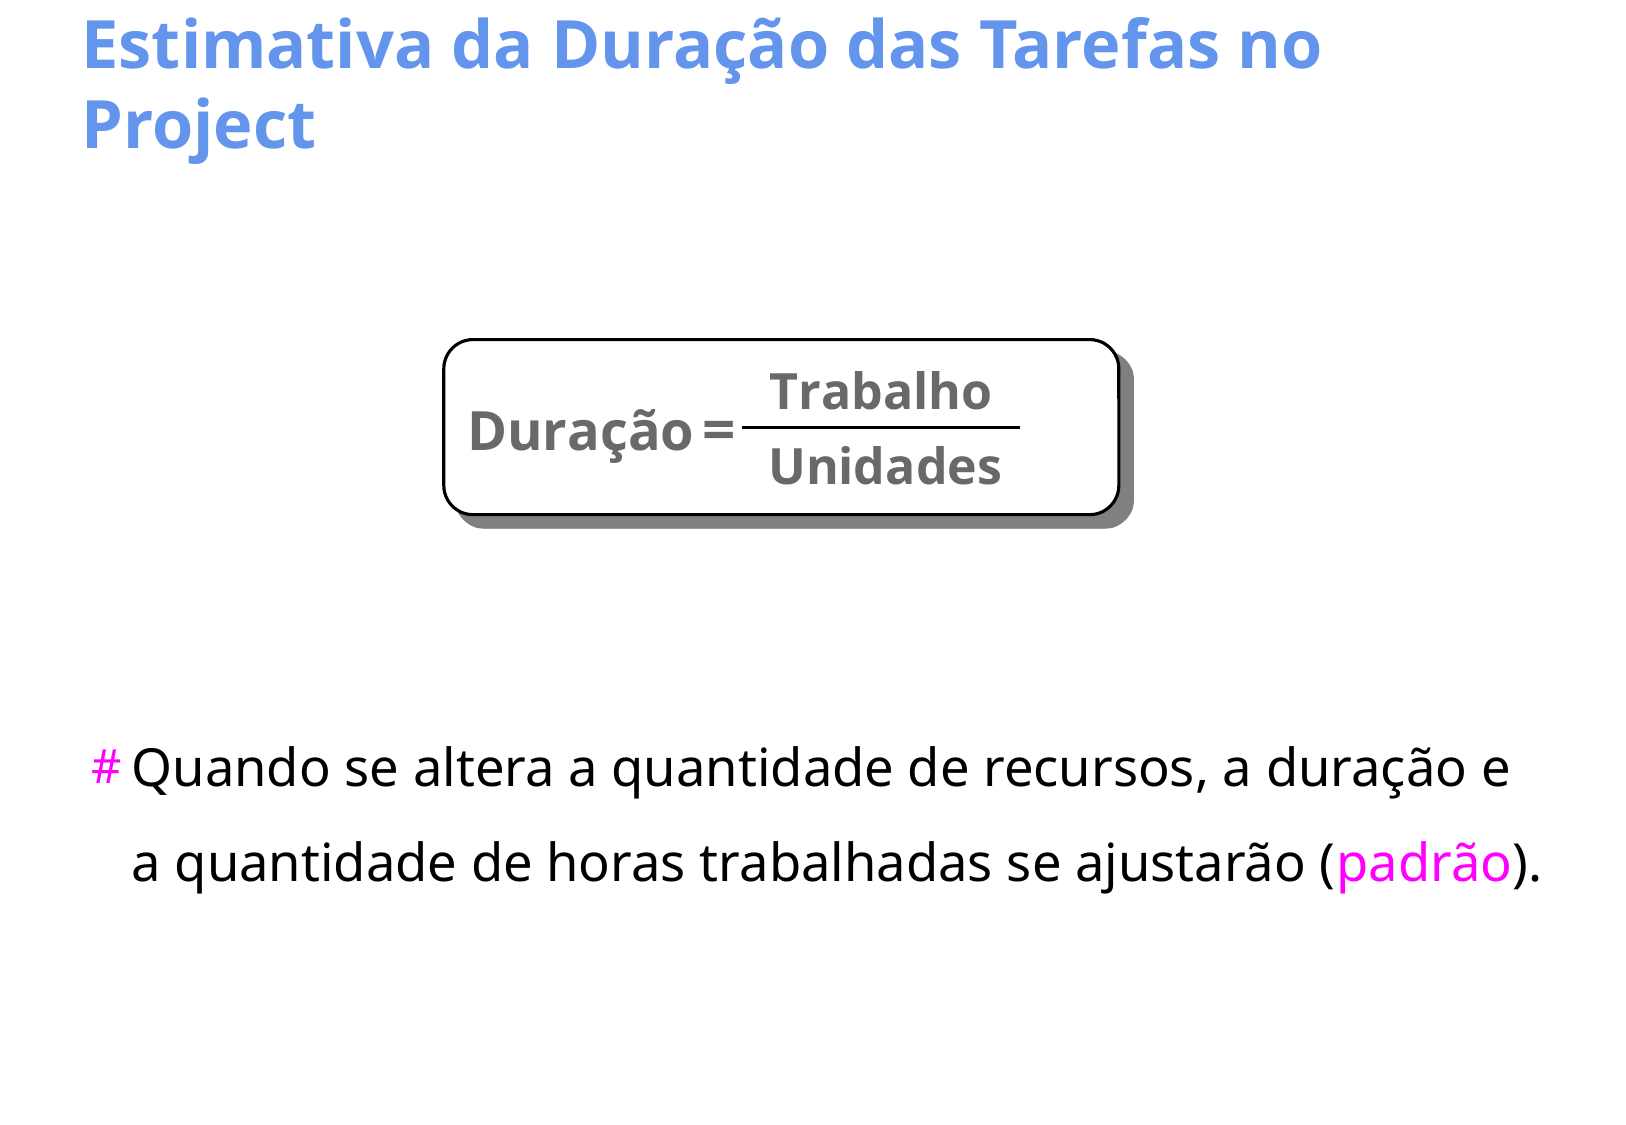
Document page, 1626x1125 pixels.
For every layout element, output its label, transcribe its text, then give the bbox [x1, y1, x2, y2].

text_box Duração = [443, 339, 1119, 515]
text_box Trabalho [754, 352, 1008, 427]
text_box Unidades [753, 427, 1017, 503]
list Quando se altera a quantidade de recursos, a duração e a quantidade de horas trabalhadas se ajustarão (padrão). [81, 702, 1544, 904]
title Estimativa da Duração das Tarefas no Project [81, 41, 1544, 122]
